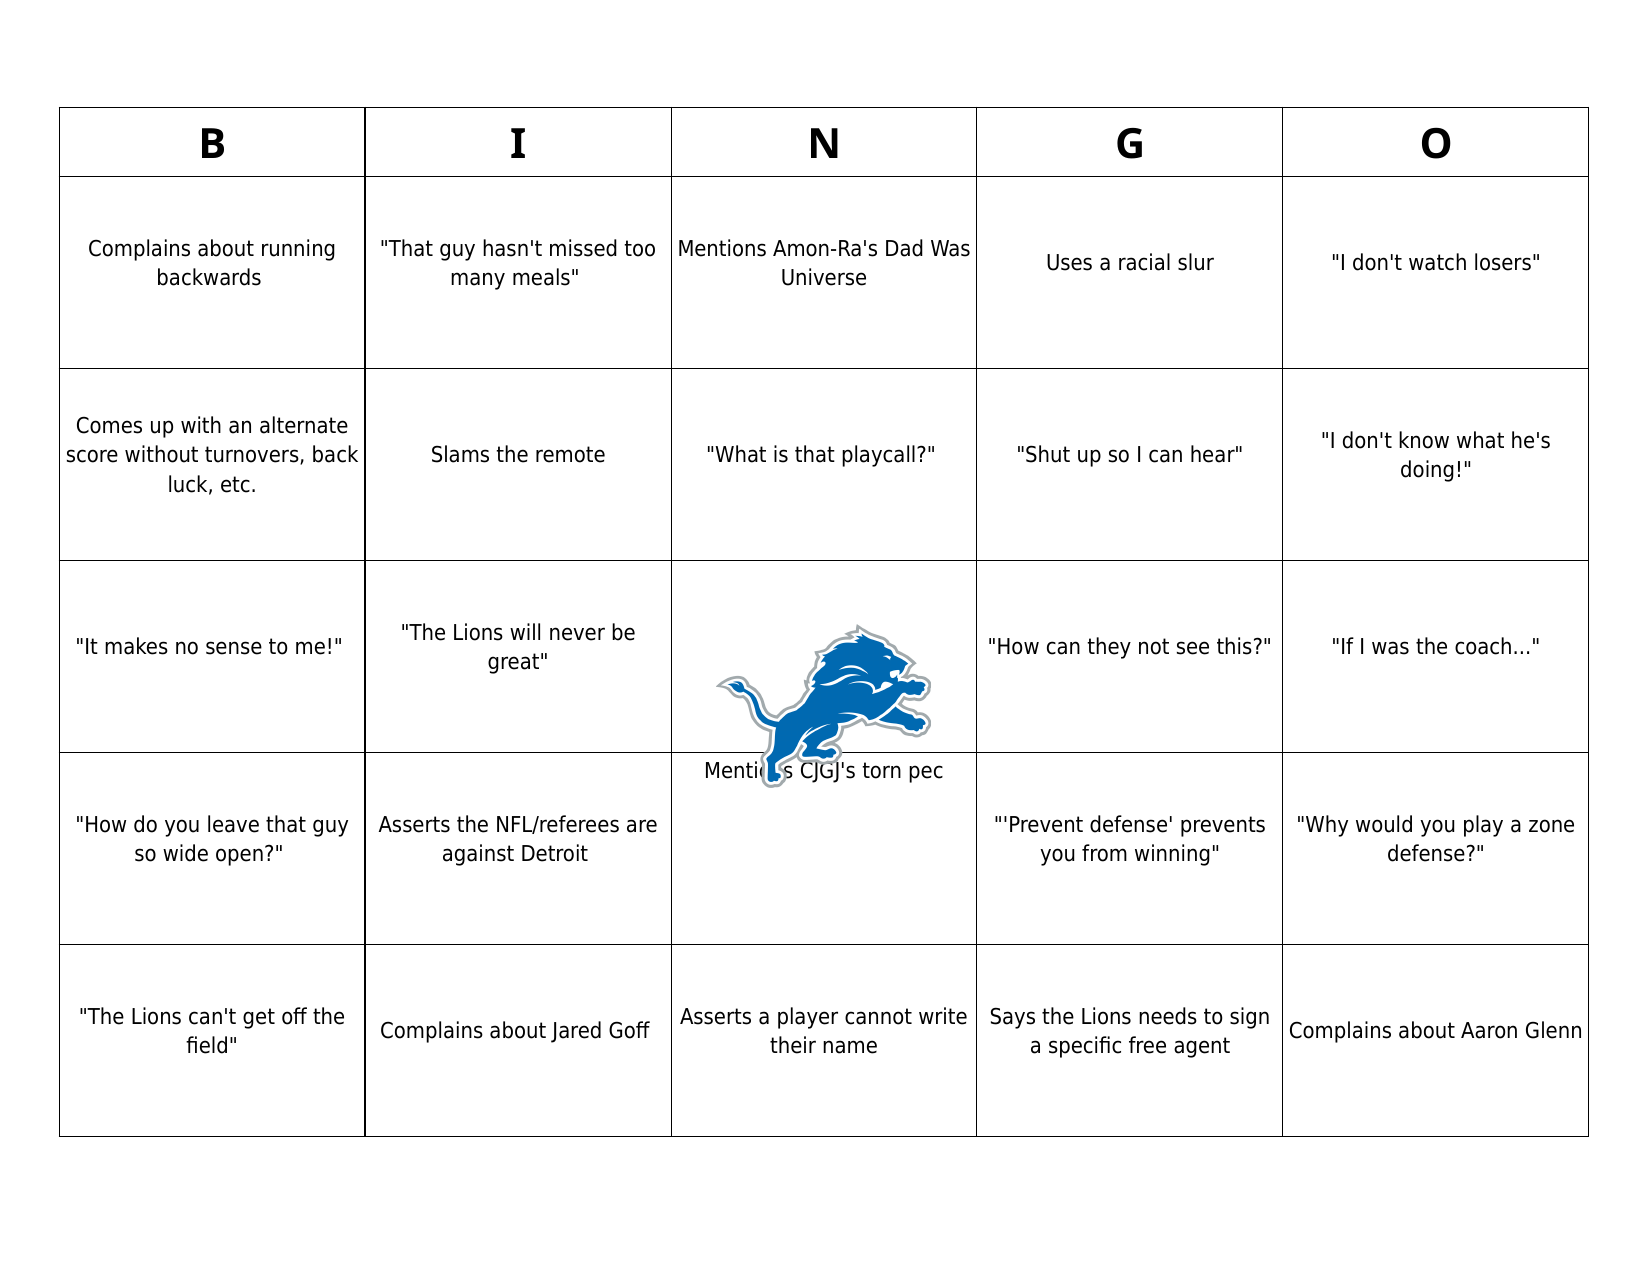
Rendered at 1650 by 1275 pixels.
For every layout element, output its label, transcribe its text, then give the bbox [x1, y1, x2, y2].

table_cell "I don't know what he's doing!" [1283, 369, 1588, 560]
table_cell Mentions Amon-Ra's Dad Was Universe [672, 177, 976, 368]
table_cell [672, 561, 976, 752]
table_cell "The Lions will never be great" [366, 561, 671, 752]
table_cell "That guy hasn't missed too many meals" [366, 177, 671, 368]
table_cell "'Prevent defense' prevents you from winning" [977, 753, 1282, 944]
table_header N [672, 108, 976, 176]
table_cell "How do you leave that guy so wide open?" [60, 753, 364, 944]
table_cell "The Lions can't get off the field" [60, 945, 364, 1136]
table_cell "It makes no sense to me!" [60, 561, 364, 752]
table_cell "Shut up so I can hear" [977, 369, 1282, 560]
table_cell Uses a racial slur [977, 177, 1282, 368]
table_header G [977, 108, 1282, 176]
picture [715, 623, 932, 789]
table_cell "If I was the coach..." [1283, 561, 1588, 752]
table_cell Complains about running backwards [60, 177, 364, 368]
table_cell Complains about Jared Goff [366, 945, 671, 1136]
table_header B [60, 108, 364, 176]
table_header I [366, 108, 671, 176]
table_cell Asserts a player cannot write their name [672, 945, 976, 1136]
table_cell Asserts the NFL/referees are against Detroit [366, 753, 671, 944]
table_cell "What is that playcall?" [672, 369, 976, 560]
table_cell "I don't watch losers" [1283, 177, 1588, 368]
table_cell Slams the remote [366, 369, 671, 560]
table_cell "How can they not see this?" [977, 561, 1282, 752]
table_cell "Why would you play a zone defense?" [1283, 753, 1588, 944]
table_cell Mentions CJGJ's torn pec [672, 753, 976, 944]
table_header O [1283, 108, 1588, 176]
table_cell Comes up with an alternate score without turnovers, back luck, etc. [60, 369, 364, 560]
table_cell Complains about Aaron Glenn [1283, 945, 1588, 1136]
table_cell Says the Lions needs to sign a specific free agent [977, 945, 1282, 1136]
